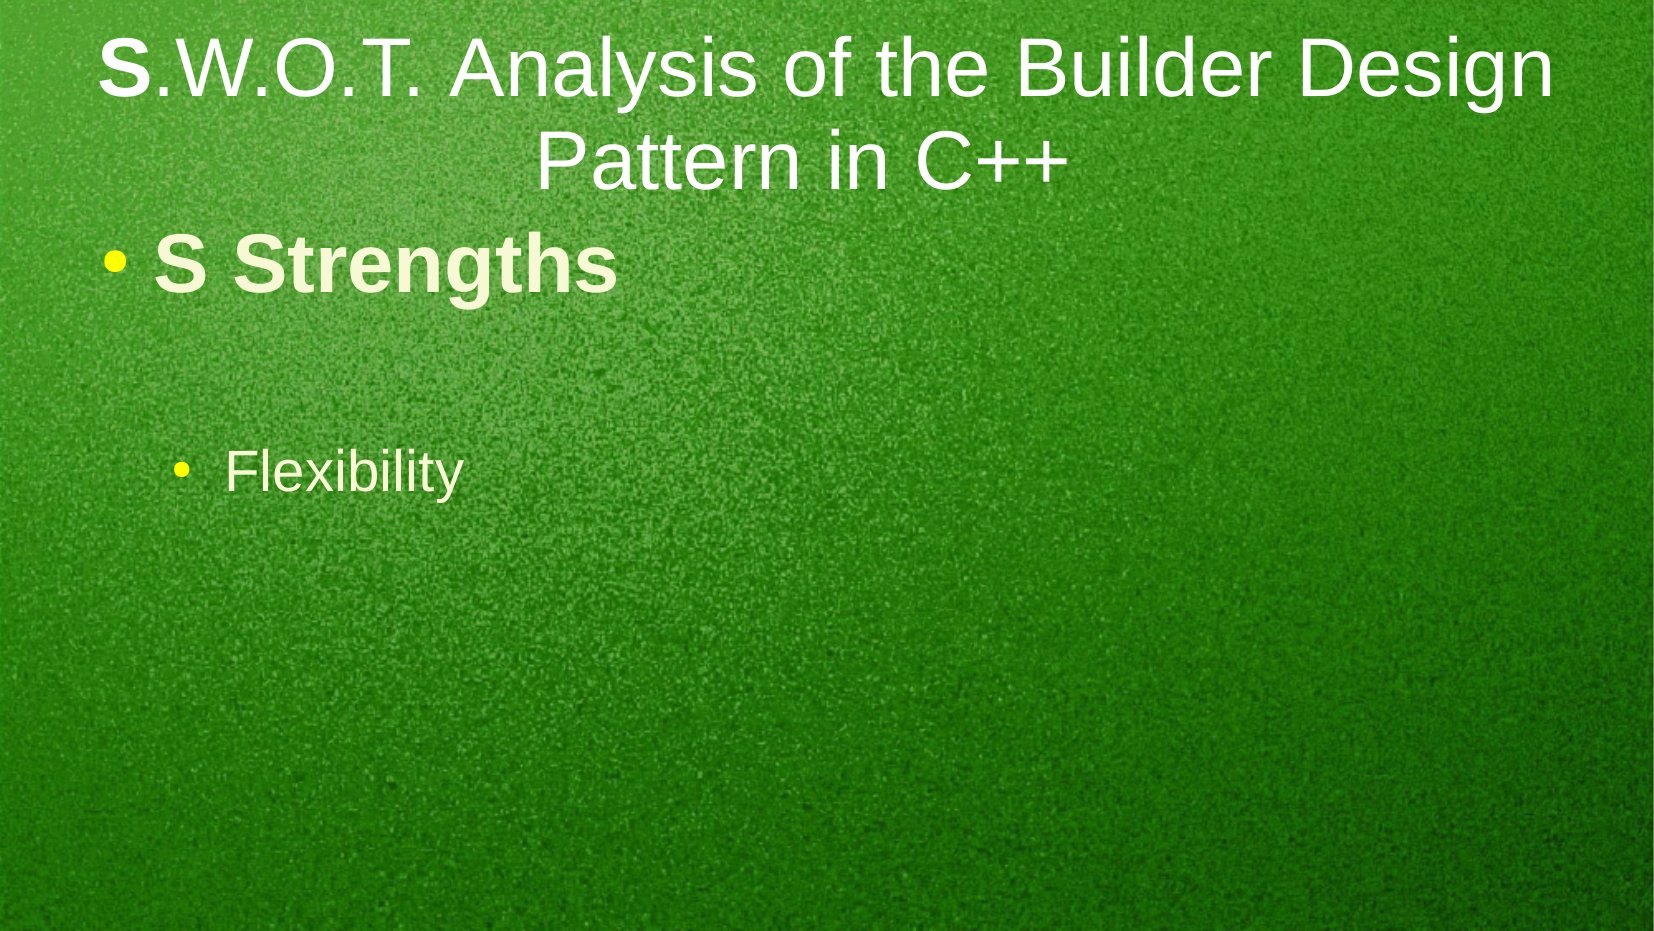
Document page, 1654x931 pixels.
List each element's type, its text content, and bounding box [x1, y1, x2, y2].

list S Strengths Flexibility [82, 217, 1571, 758]
picture [0, 0, 1654, 931]
title S.W.O.T. Analysis of the Builder Design Pattern in C++ [82, 21, 1571, 208]
